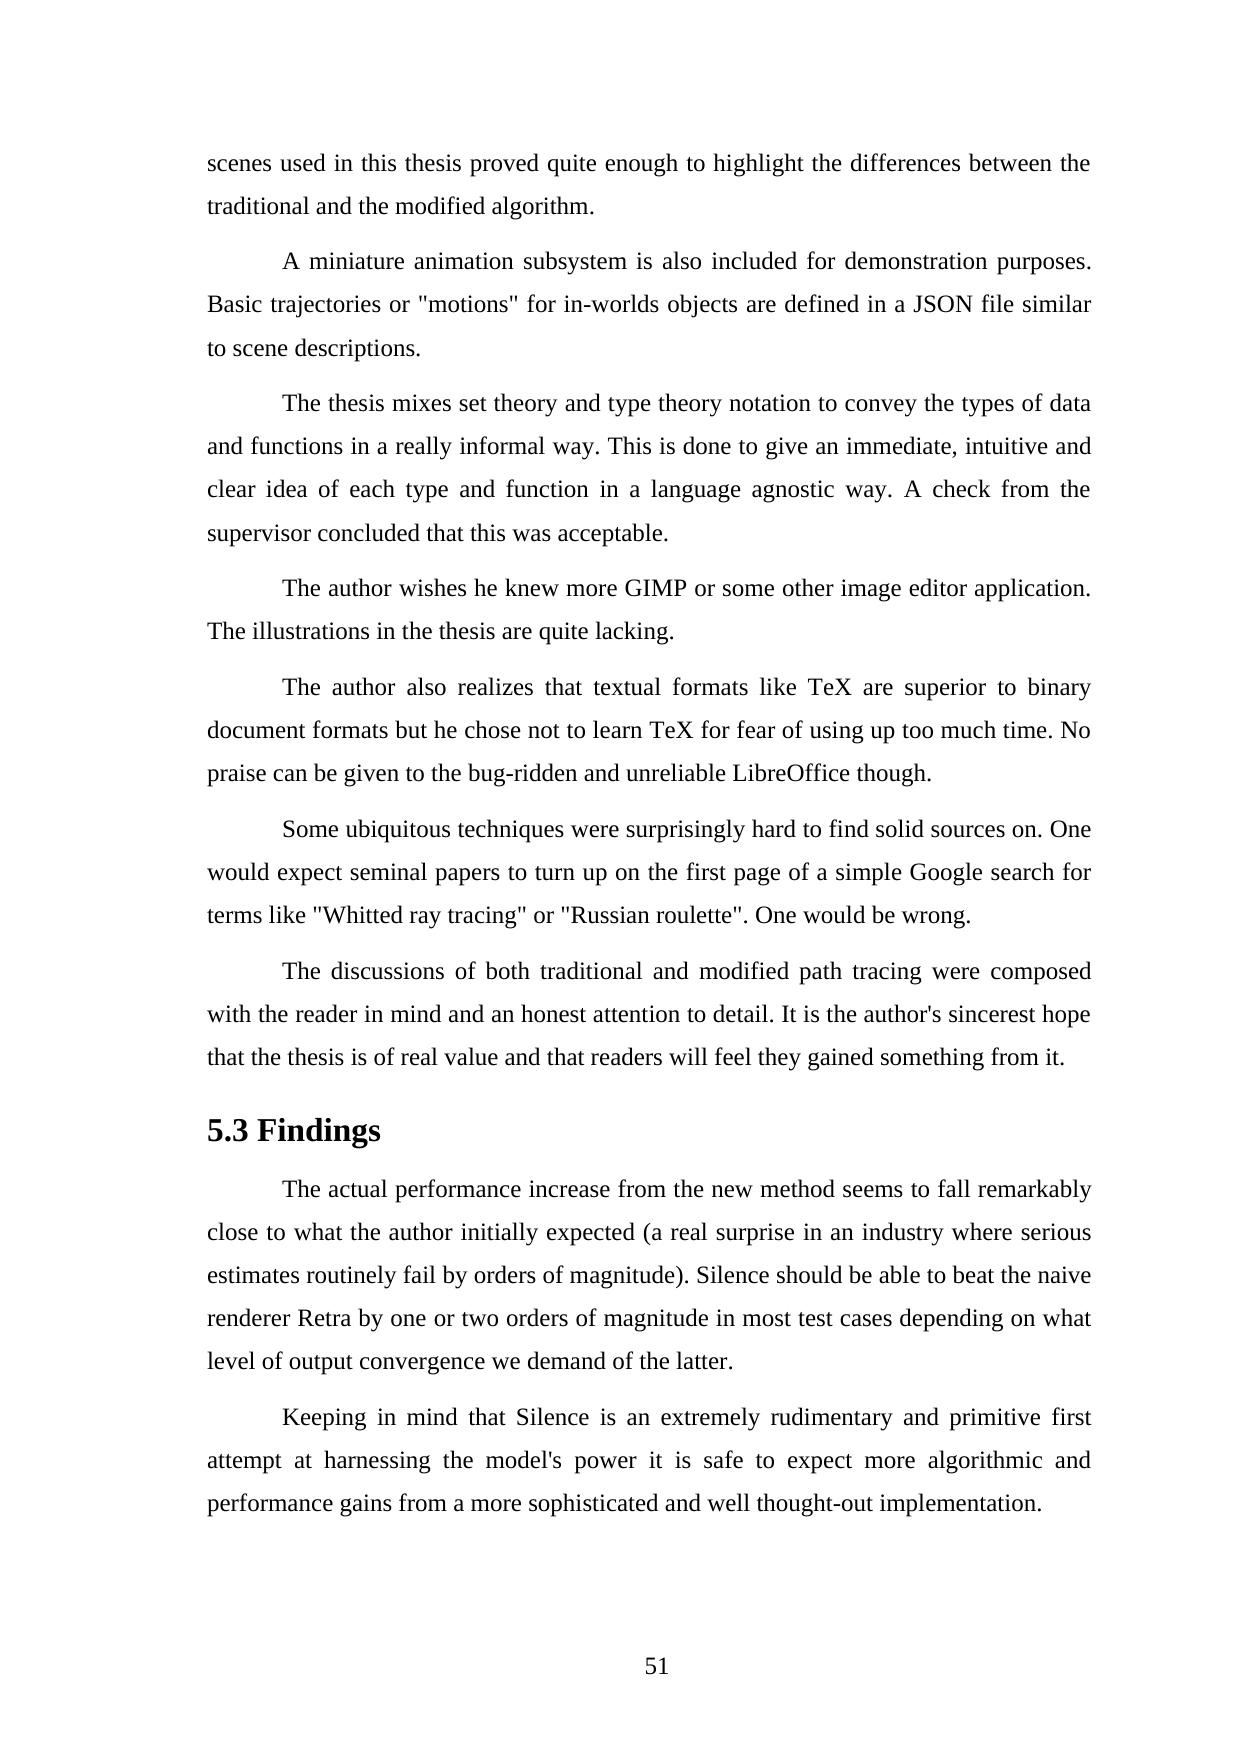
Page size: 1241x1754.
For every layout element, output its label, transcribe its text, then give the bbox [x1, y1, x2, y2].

text scenes used in this thesis proved quite enough to highlight the differences between the traditional and the modified algorithm. [207, 148, 1092, 219]
text The author wishes he knew more GIMP or some other image editor application. The illustrations in the thesis are quite lacking. [207, 573, 1092, 645]
text The actual performance increase from the new method seems to fall remarkably close to what the author initially expected (a real surprise in an industry where serious estimates routinely fail by orders of magnitude). Silence should be able to beat the naive renderer Retra by one or two orders of magnitude in most test cases depending on what level of output convergence we demand of the latter. [207, 1174, 1092, 1375]
text Keeping in mind that Silence is an extremely rudimentary and primitive first attempt at harnessing the model's power it is safe to expect more algorithmic and performance gains from a more sophisticated and well thought-out implementation. [207, 1402, 1092, 1517]
text The thesis mixes set theory and type theory notation to convey the types of data and functions in a really informal way. This is done to give an immediate, intuitive and clear idea of each type and function in a language agnostic way. A check from the supervisor concluded that this was acceptable. [207, 388, 1092, 546]
text The author also realizes that textual formats like TeX are superior to binary document formats but he chose not to learn TeX for fear of using up too much time. No praise can be given to the bug-ridden and unreliable LibreOffice though. [207, 672, 1092, 787]
text Some ubiquitous techniques were surprisingly hard to find solid sources on. One would expect seminal papers to turn up on the first page of a simple Google search for terms like "Whitted ray tracing" or "Russian roulette". One would be wrong. [207, 814, 1092, 929]
text A miniature animation subsystem is also included for demonstration purposes. Basic trajectories or "motions" for in-worlds objects are defined in a JSON file similar to scene descriptions. [207, 246, 1092, 361]
subtitle Findings [207, 1110, 1092, 1148]
text The discussions of both traditional and modified path tracing were composed with the reader in mind and an honest attention to detail. It is the author's sincerest hope that the thesis is of real value and that readers will feel they gained something from it. [207, 956, 1092, 1071]
